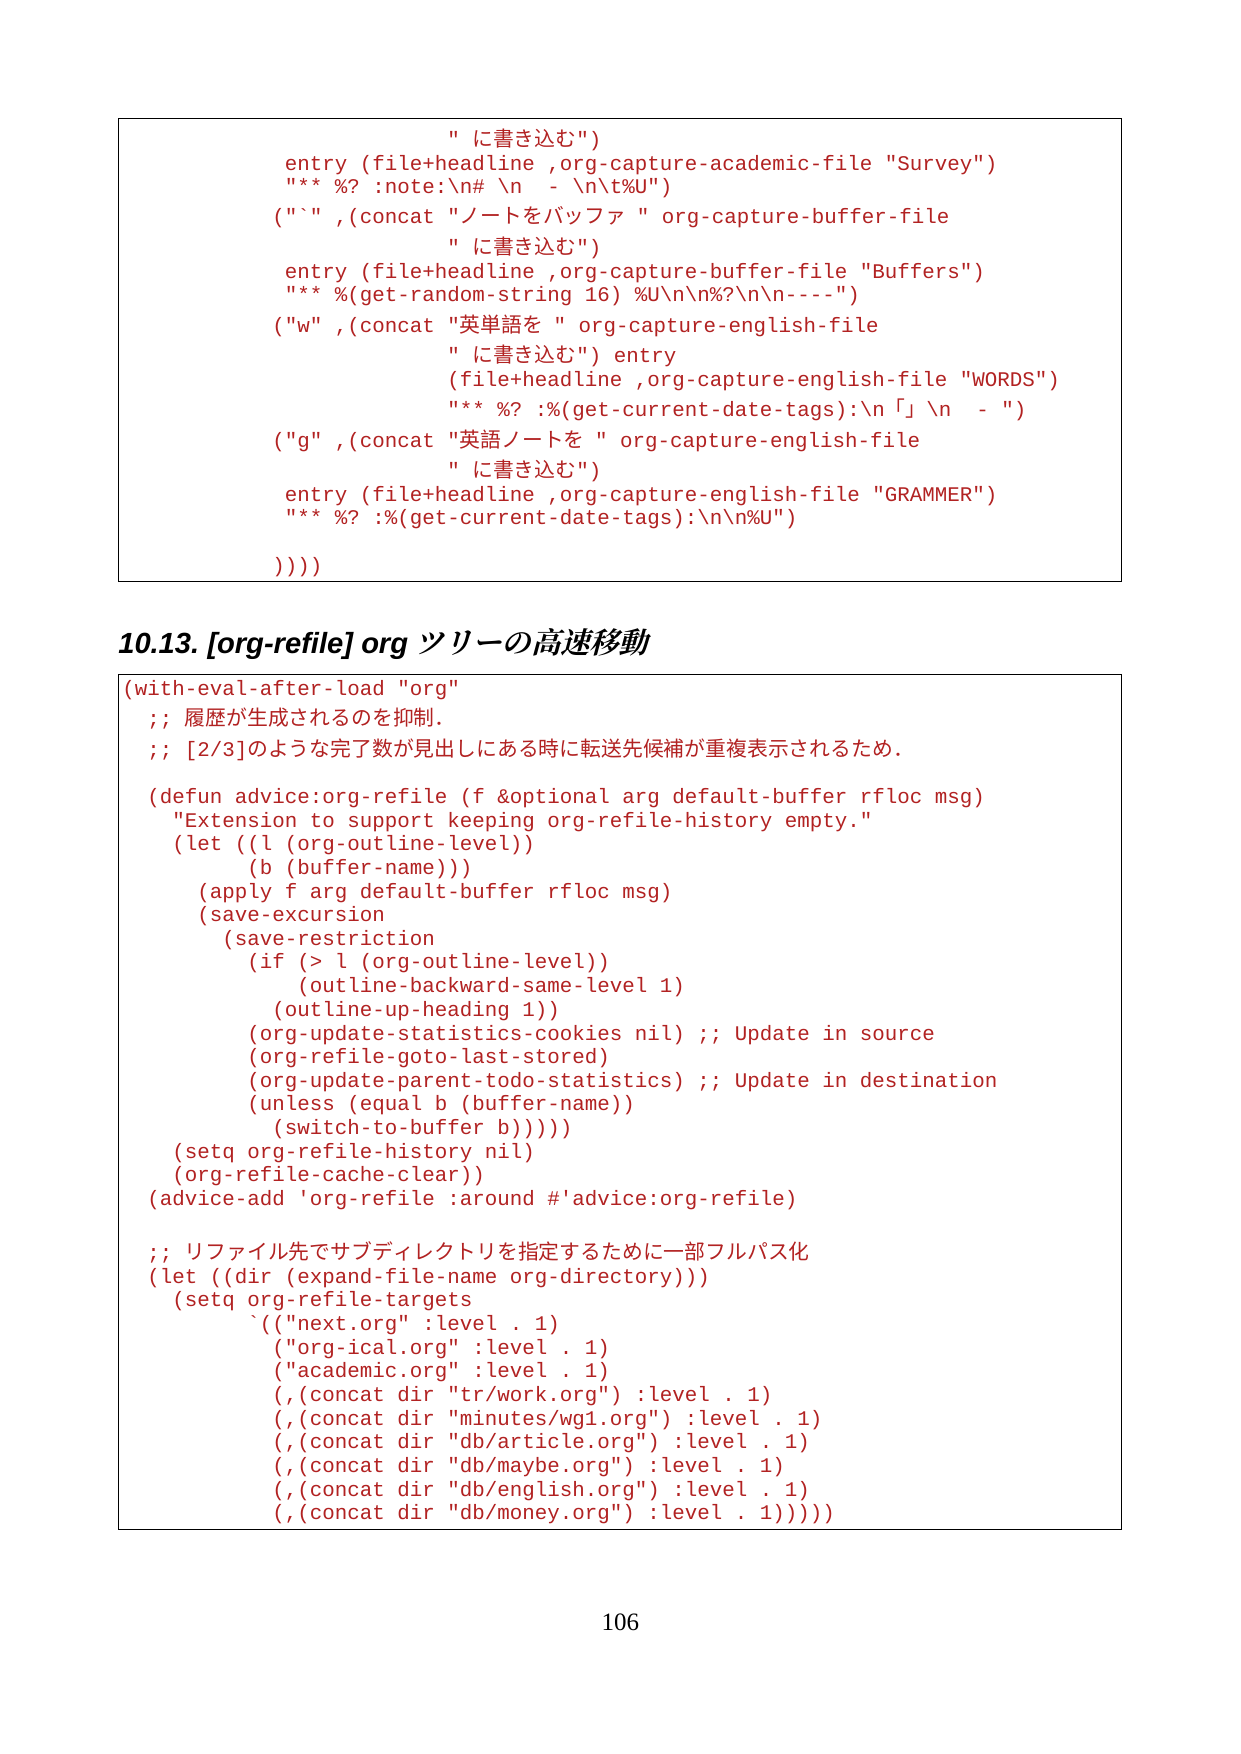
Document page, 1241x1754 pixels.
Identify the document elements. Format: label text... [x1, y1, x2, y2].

text "** %? :note:\n# \n - \n\t%U") [119, 172, 1121, 196]
text " に書き込む") [119, 226, 1121, 257]
text entry (file+headline ,org-capture-english-file "GRAMMER") [119, 480, 1121, 503]
text (,(concat dir "db/maybe.org") :level . 1) [119, 1451, 1121, 1474]
text (with-eval-after-load "org" [119, 675, 1121, 698]
text `(("next.org" :level . 1) [119, 1309, 1121, 1333]
text (org-refile-cache-clear)) [119, 1160, 1121, 1184]
text (outline-up-heading 1)) [119, 995, 1121, 1018]
text entry (file+headline ,org-capture-academic-file "Survey") [119, 148, 1121, 172]
text (unless (equal b (buffer-name)) [119, 1089, 1121, 1113]
text (outline-backward-same-level 1) [119, 971, 1121, 995]
text "Extension to support keeping org-refile-history empty." [119, 806, 1121, 829]
text (org-update-parent-todo-statistics) ;; Update in destination [119, 1066, 1121, 1089]
text " に書き込む") [119, 449, 1121, 480]
text (switch-to-buffer b))))) [119, 1113, 1121, 1137]
text (file+headline ,org-capture-english-file "WORDS") [119, 365, 1121, 388]
text (apply f arg default-buffer rfloc msg) [119, 877, 1121, 900]
text (,(concat dir "tr/work.org") :level . 1) [119, 1380, 1121, 1404]
text (setq org-refile-history nil) [119, 1137, 1121, 1160]
text "** %(get-random-string 16) %U\n\n%?\n\n----") [119, 280, 1121, 304]
text (if (> l (org-outline-level)) [119, 948, 1121, 971]
text (b (buffer-name))) [119, 853, 1121, 877]
text ("`" ,(concat "ノートをバッファ " org-capture-buffer-file [119, 196, 1121, 226]
text " に書き込む") [119, 119, 1121, 148]
text ("w" ,(concat "英単語を " org-capture-english-file [119, 304, 1121, 334]
text ;; リファイル先でサブディレクトリを指定するために一部フルパス化 [119, 1231, 1121, 1262]
text ("g" ,(concat "英語ノートを " org-capture-english-file [119, 419, 1121, 449]
text (org-refile-goto-last-stored) [119, 1042, 1121, 1066]
text (let ((l (org-outline-level)) [119, 829, 1121, 853]
text (defun advice:org-refile (f &optional arg default-buffer rfloc msg) [119, 782, 1121, 806]
text (advice-add 'org-refile :around #'advice:org-refile) [119, 1184, 1121, 1208]
text ("academic.org" :level . 1) [119, 1356, 1121, 1380]
text " に書き込む") entry [119, 334, 1121, 365]
text (setq org-refile-targets [119, 1285, 1121, 1309]
text "** %? :%(get-current-date-tags):\n「」\n - ") [119, 388, 1121, 419]
text )))) [119, 551, 1121, 581]
text (org-update-statistics-cookies nil) ;; Update in source [119, 1018, 1121, 1042]
text (,(concat dir "db/english.org") :level . 1) [119, 1474, 1121, 1498]
text (save-excursion [119, 900, 1121, 924]
text (let ((dir (expand-file-name org-directory))) [119, 1262, 1121, 1285]
text ;; 履歴が生成されるのを抑制． [119, 698, 1121, 728]
subtitle [org-refile] orgツリーの高速移動 [118, 619, 1122, 661]
text "** %? :%(get-current-date-tags):\n\n%U") [119, 503, 1121, 527]
text entry (file+headline ,org-capture-buffer-file "Buffers") [119, 257, 1121, 280]
text ("org-ical.org" :level . 1) [119, 1333, 1121, 1356]
text ;; [2/3]のような完了数が見出しにある時に転送先候補が重複表示されるため． [119, 728, 1121, 758]
text (,(concat dir "minutes/wg1.org") :level . 1) [119, 1404, 1121, 1427]
text (,(concat dir "db/money.org") :level . 1))))) [119, 1498, 1121, 1529]
text (,(concat dir "db/article.org") :level . 1) [119, 1427, 1121, 1451]
text (save-restriction [119, 924, 1121, 948]
